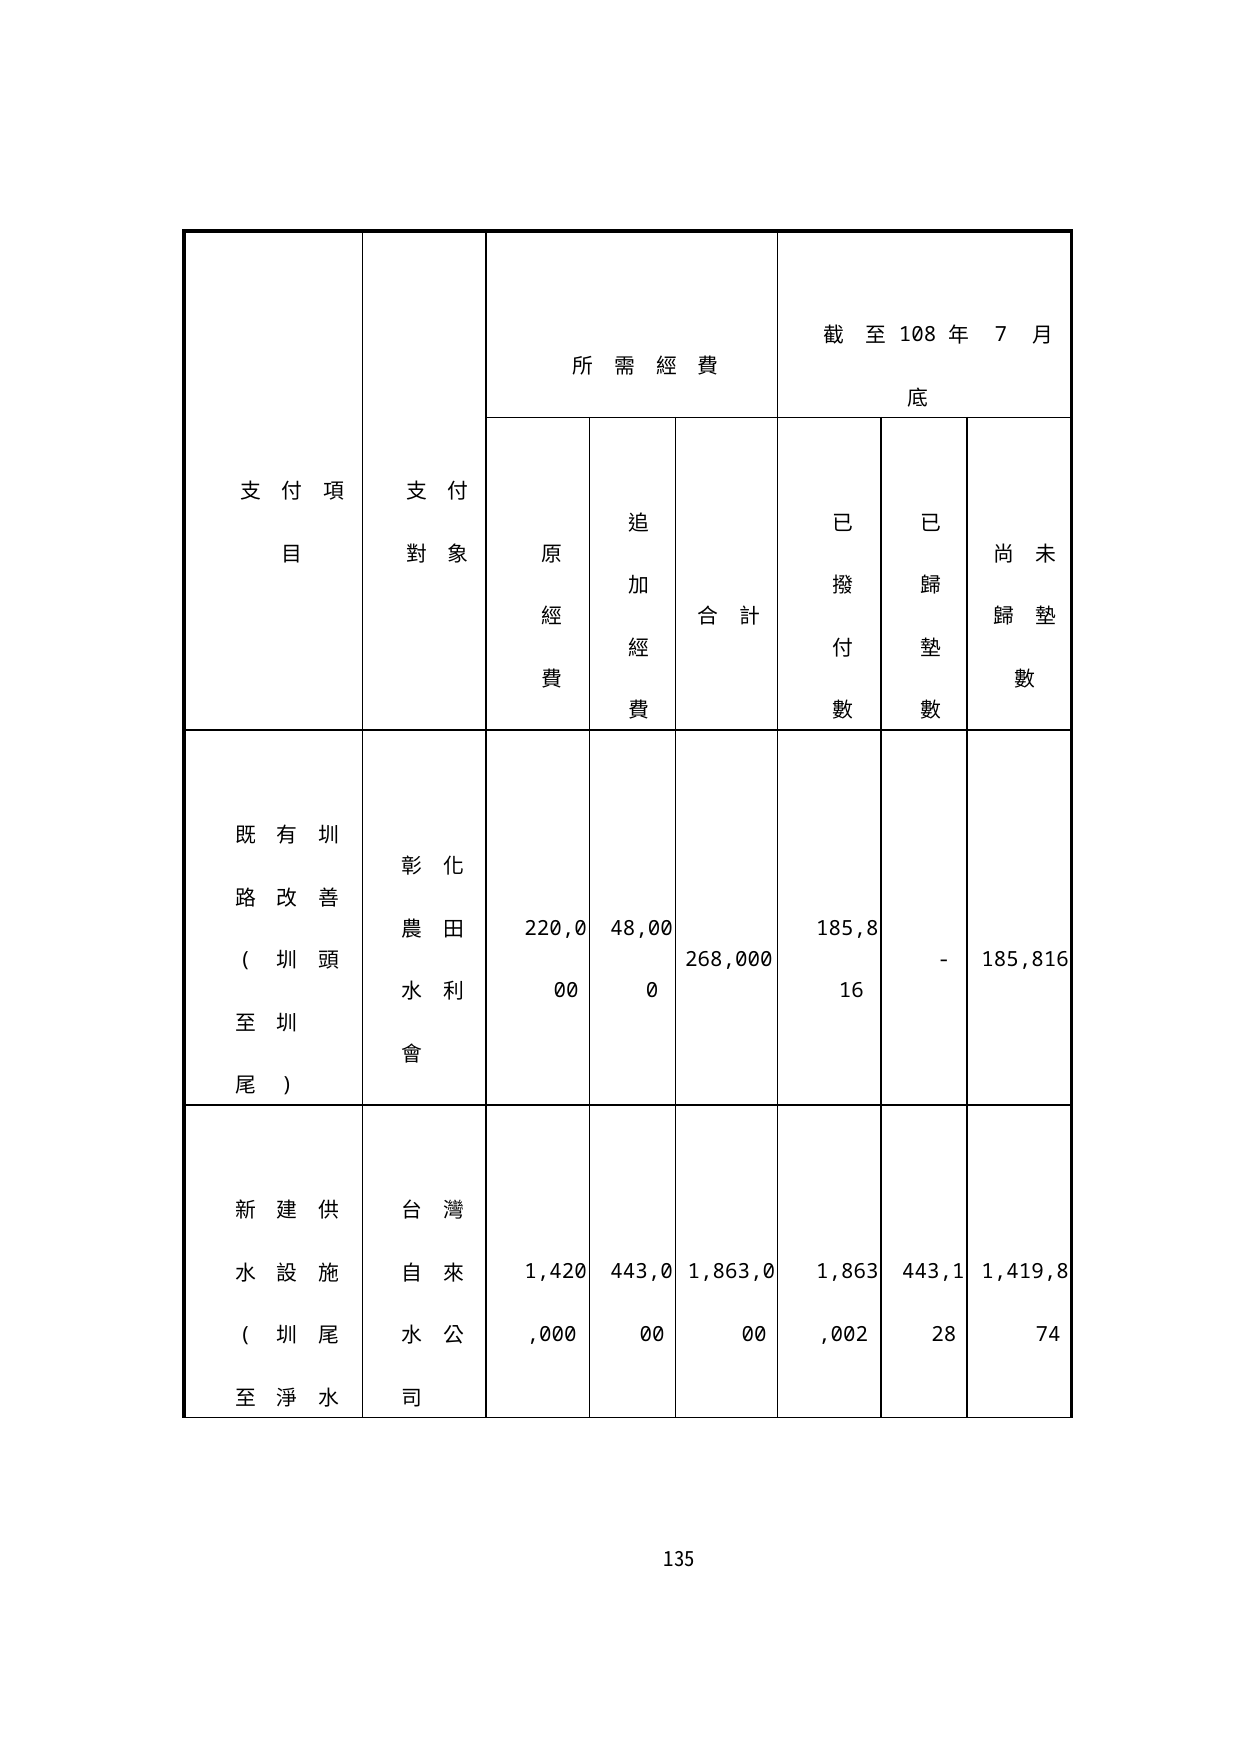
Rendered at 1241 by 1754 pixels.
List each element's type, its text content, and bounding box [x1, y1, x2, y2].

table_cell 268,000 [676, 731, 777, 1104]
table_cell 1,419,874 [968, 1106, 1070, 1417]
table_cell 已撥付數 [778, 418, 880, 729]
table_cell 原經費 [487, 418, 589, 729]
table_cell 合計 [676, 418, 777, 729]
table_header 所需經費 [487, 233, 777, 417]
table_cell - [882, 731, 966, 1104]
table_header 支付項目 [186, 233, 362, 729]
table_cell 已歸墊數 [882, 418, 966, 729]
table_cell 1,420,000 [487, 1106, 589, 1417]
table_cell 220,000 [487, 731, 589, 1104]
table_header 截至108年7月底 [778, 233, 1070, 417]
table_cell 新建供水設施(圳尾至淨水 [186, 1106, 362, 1417]
table_cell 48,000 [590, 731, 675, 1104]
table_cell 既有圳路改善(圳頭至圳尾) [186, 731, 362, 1104]
table_cell 尚未歸墊數 [968, 418, 1070, 729]
table_cell 443,128 [882, 1106, 966, 1417]
table_cell 台灣自來水公司 [363, 1106, 485, 1417]
table_cell 443,000 [590, 1106, 675, 1417]
table_cell 185,816 [968, 731, 1070, 1104]
table_cell 彰化農田水利會 [363, 731, 485, 1104]
table_cell 1,863,002 [778, 1106, 880, 1417]
table_cell 追加經費 [590, 418, 675, 729]
table_cell 1,863,000 [676, 1106, 777, 1417]
table_cell 185,816 [778, 731, 880, 1104]
table_header 支付對象 [363, 233, 485, 729]
